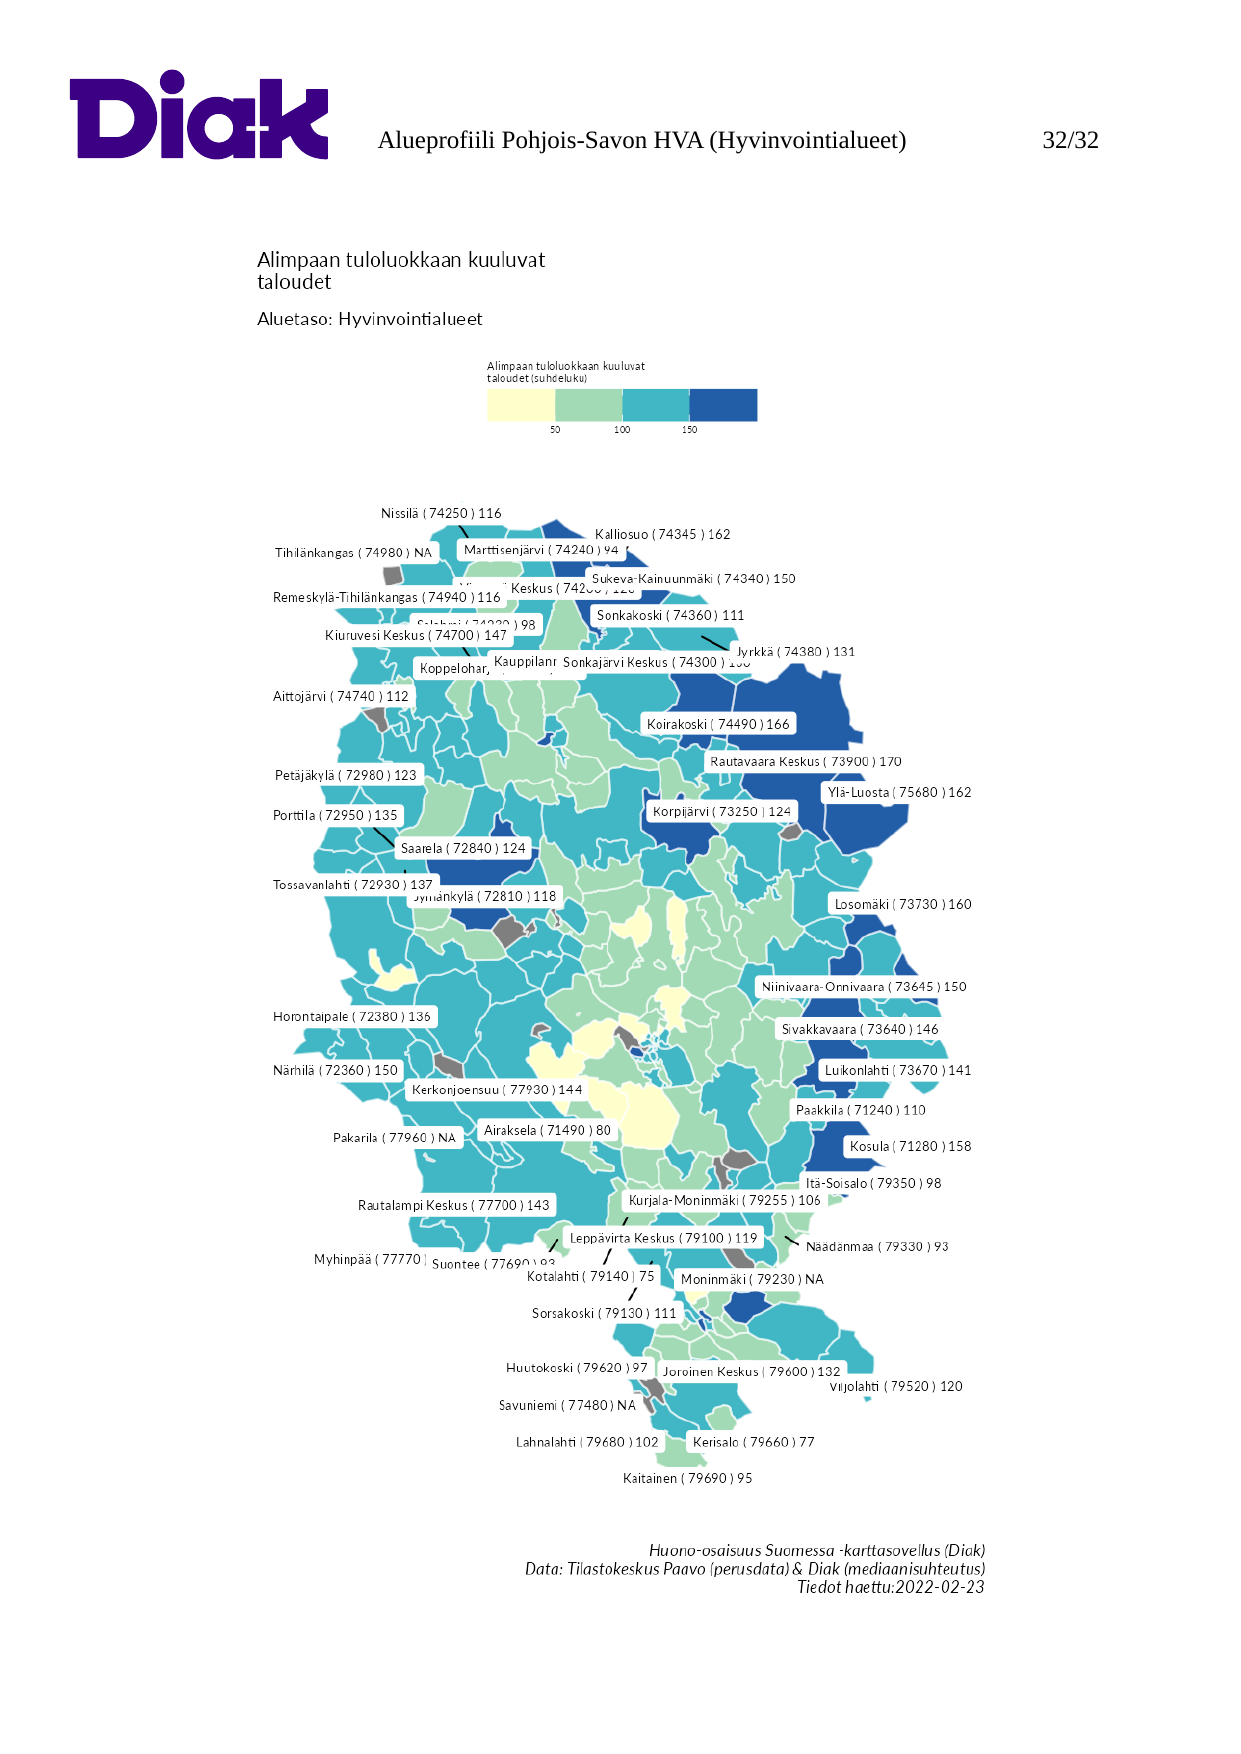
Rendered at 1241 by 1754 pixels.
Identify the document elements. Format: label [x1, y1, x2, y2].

picture [61, 196, 1179, 1651]
